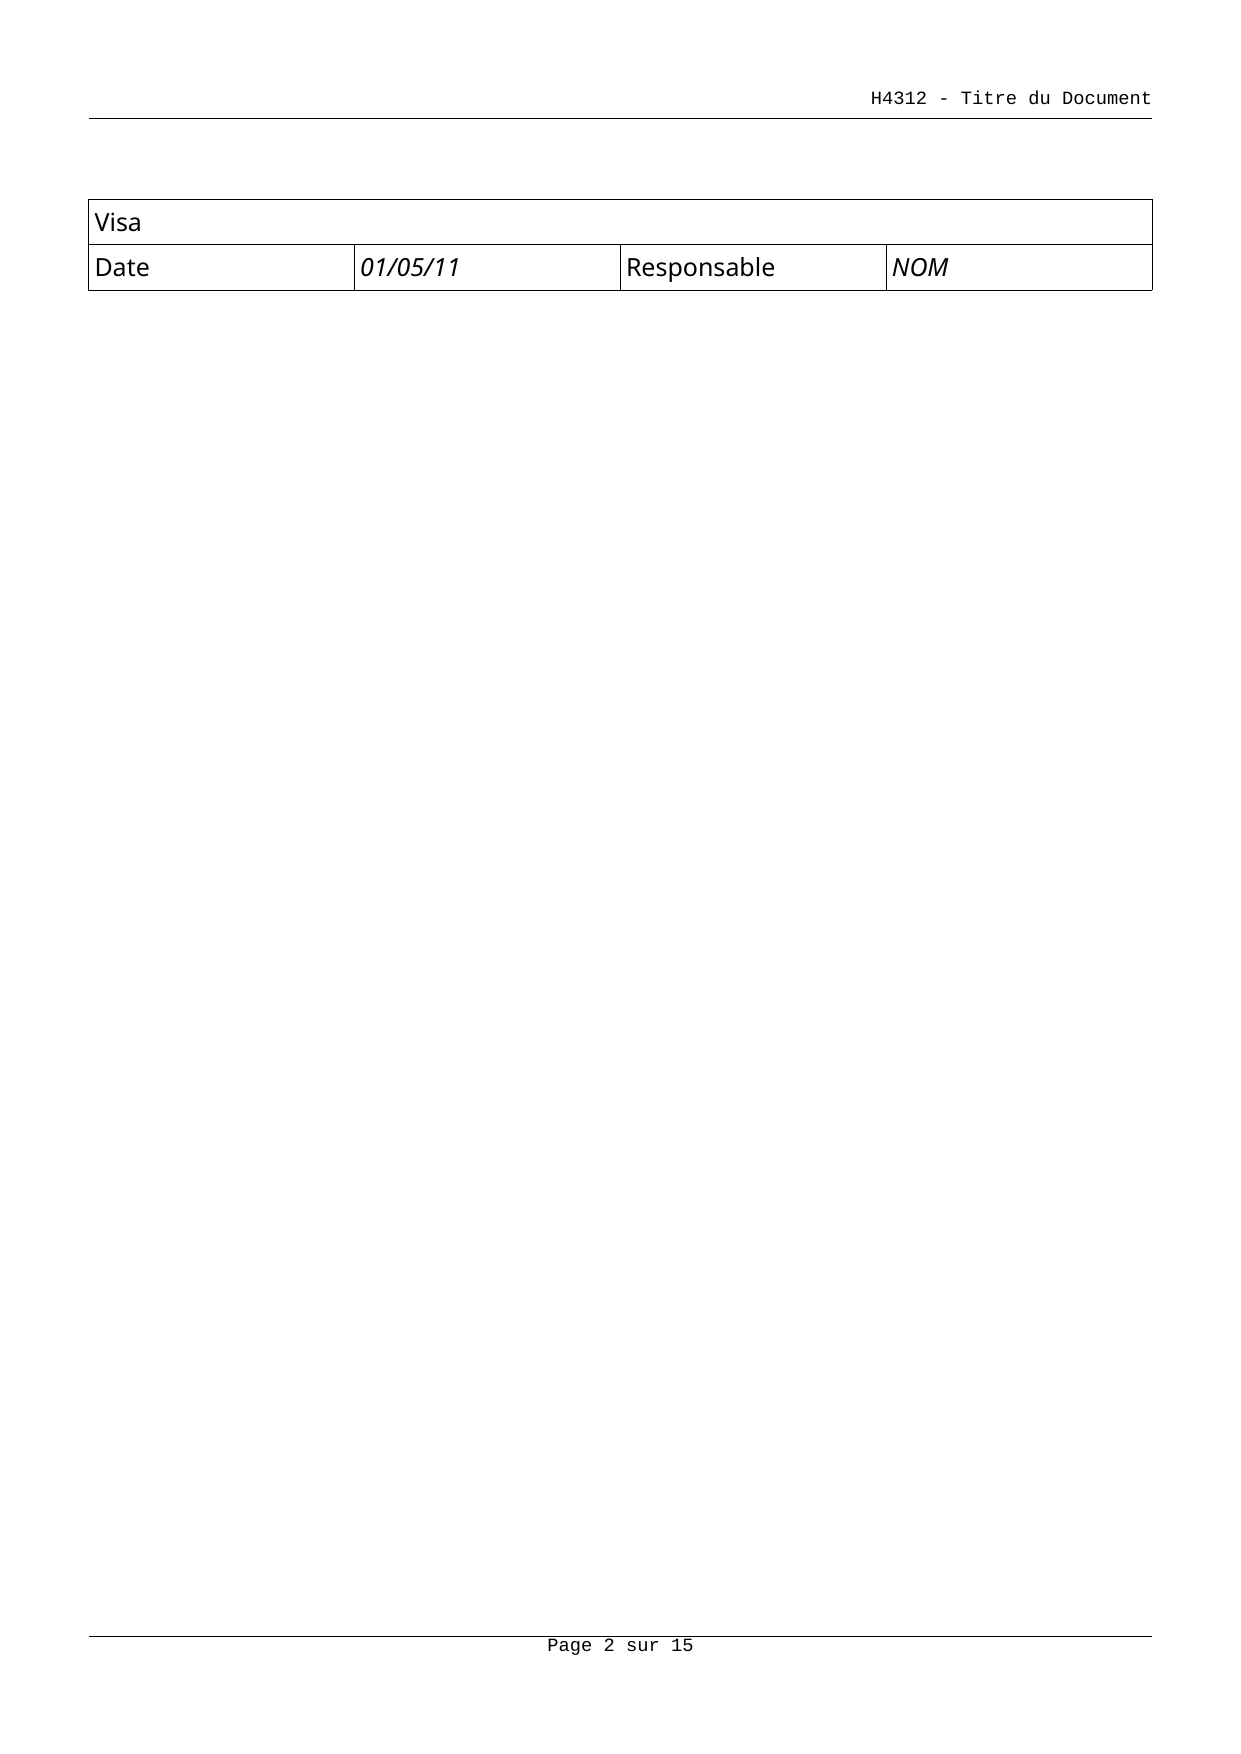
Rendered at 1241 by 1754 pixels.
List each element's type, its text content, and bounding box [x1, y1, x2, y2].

table_cell Date [89, 245, 354, 290]
table_cell Responsable [621, 245, 886, 290]
table_cell NOM [887, 245, 1152, 290]
table_cell 01/05/11 [355, 245, 620, 290]
table_header Visa [89, 200, 1152, 244]
